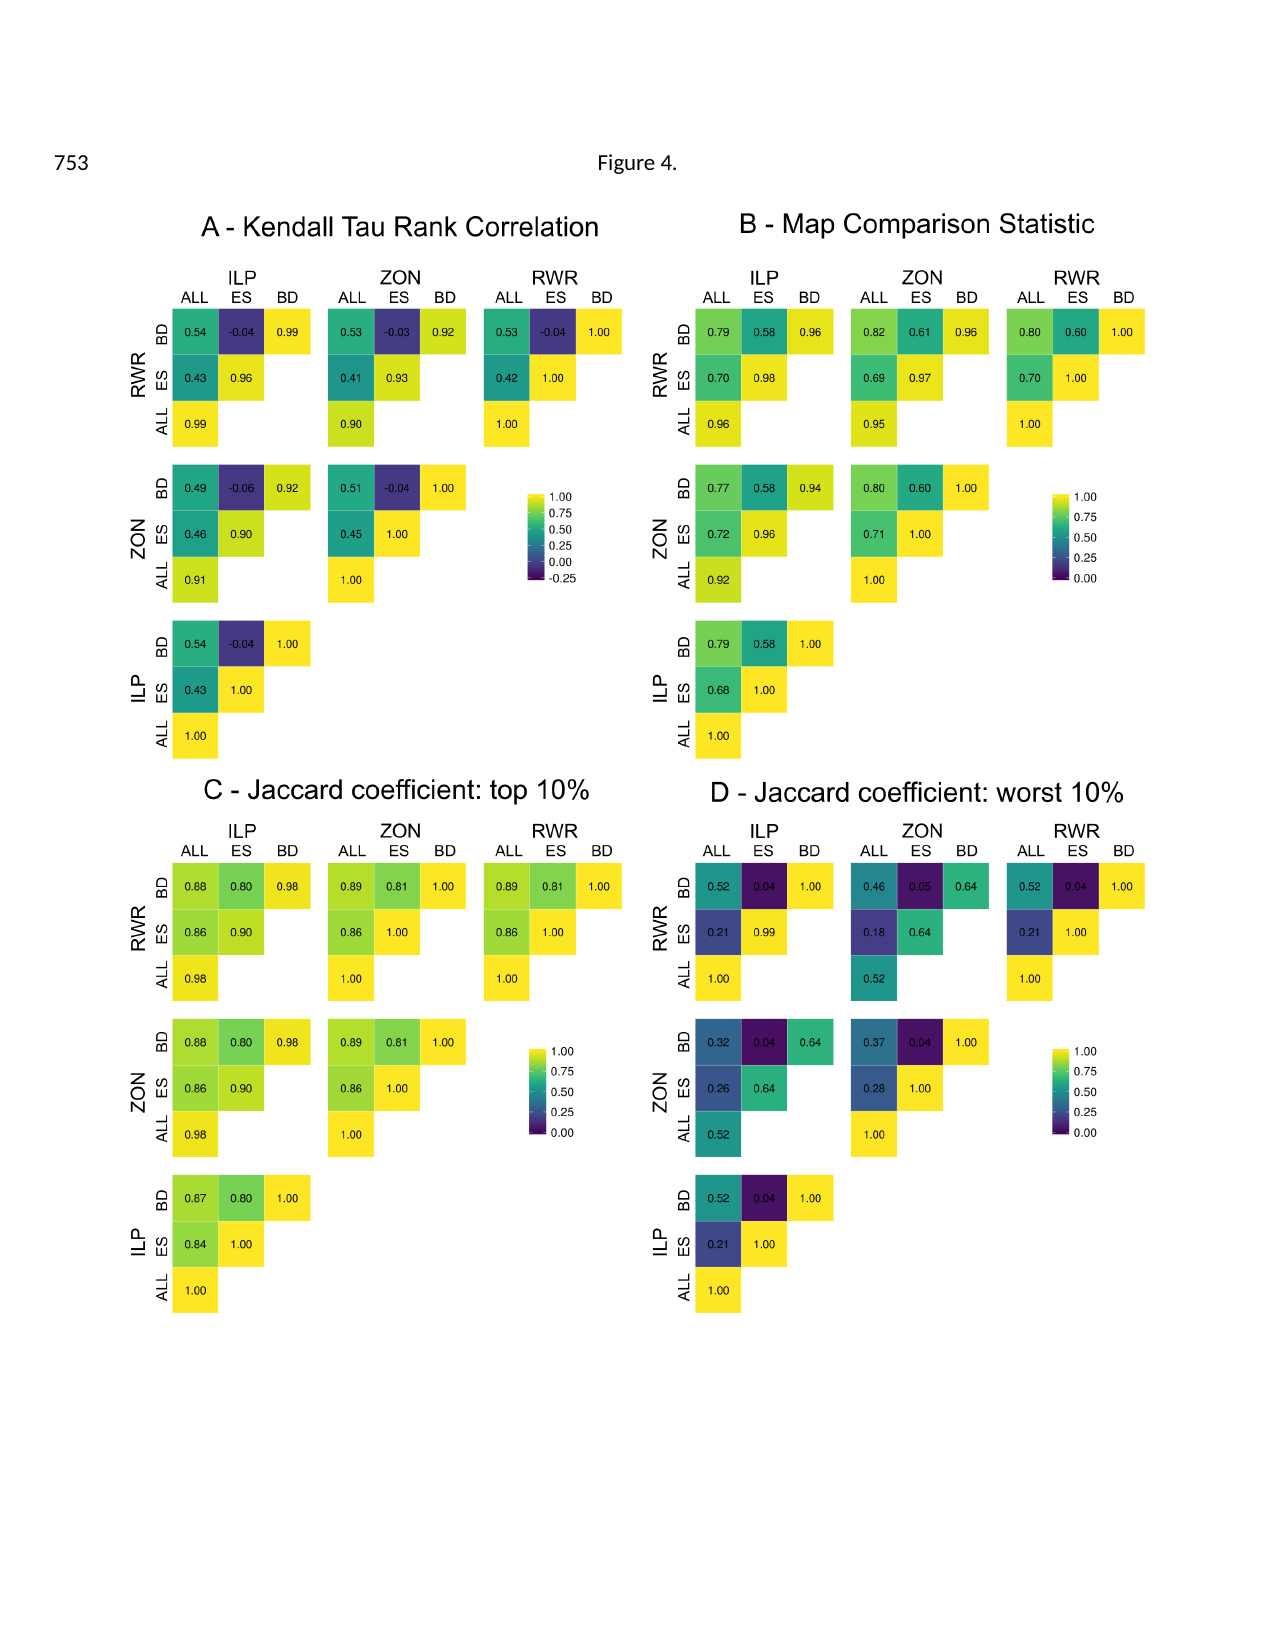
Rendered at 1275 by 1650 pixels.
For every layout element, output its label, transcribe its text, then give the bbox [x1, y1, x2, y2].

text Figure 4. [118, 148, 1157, 176]
picture [118, 189, 1157, 1329]
